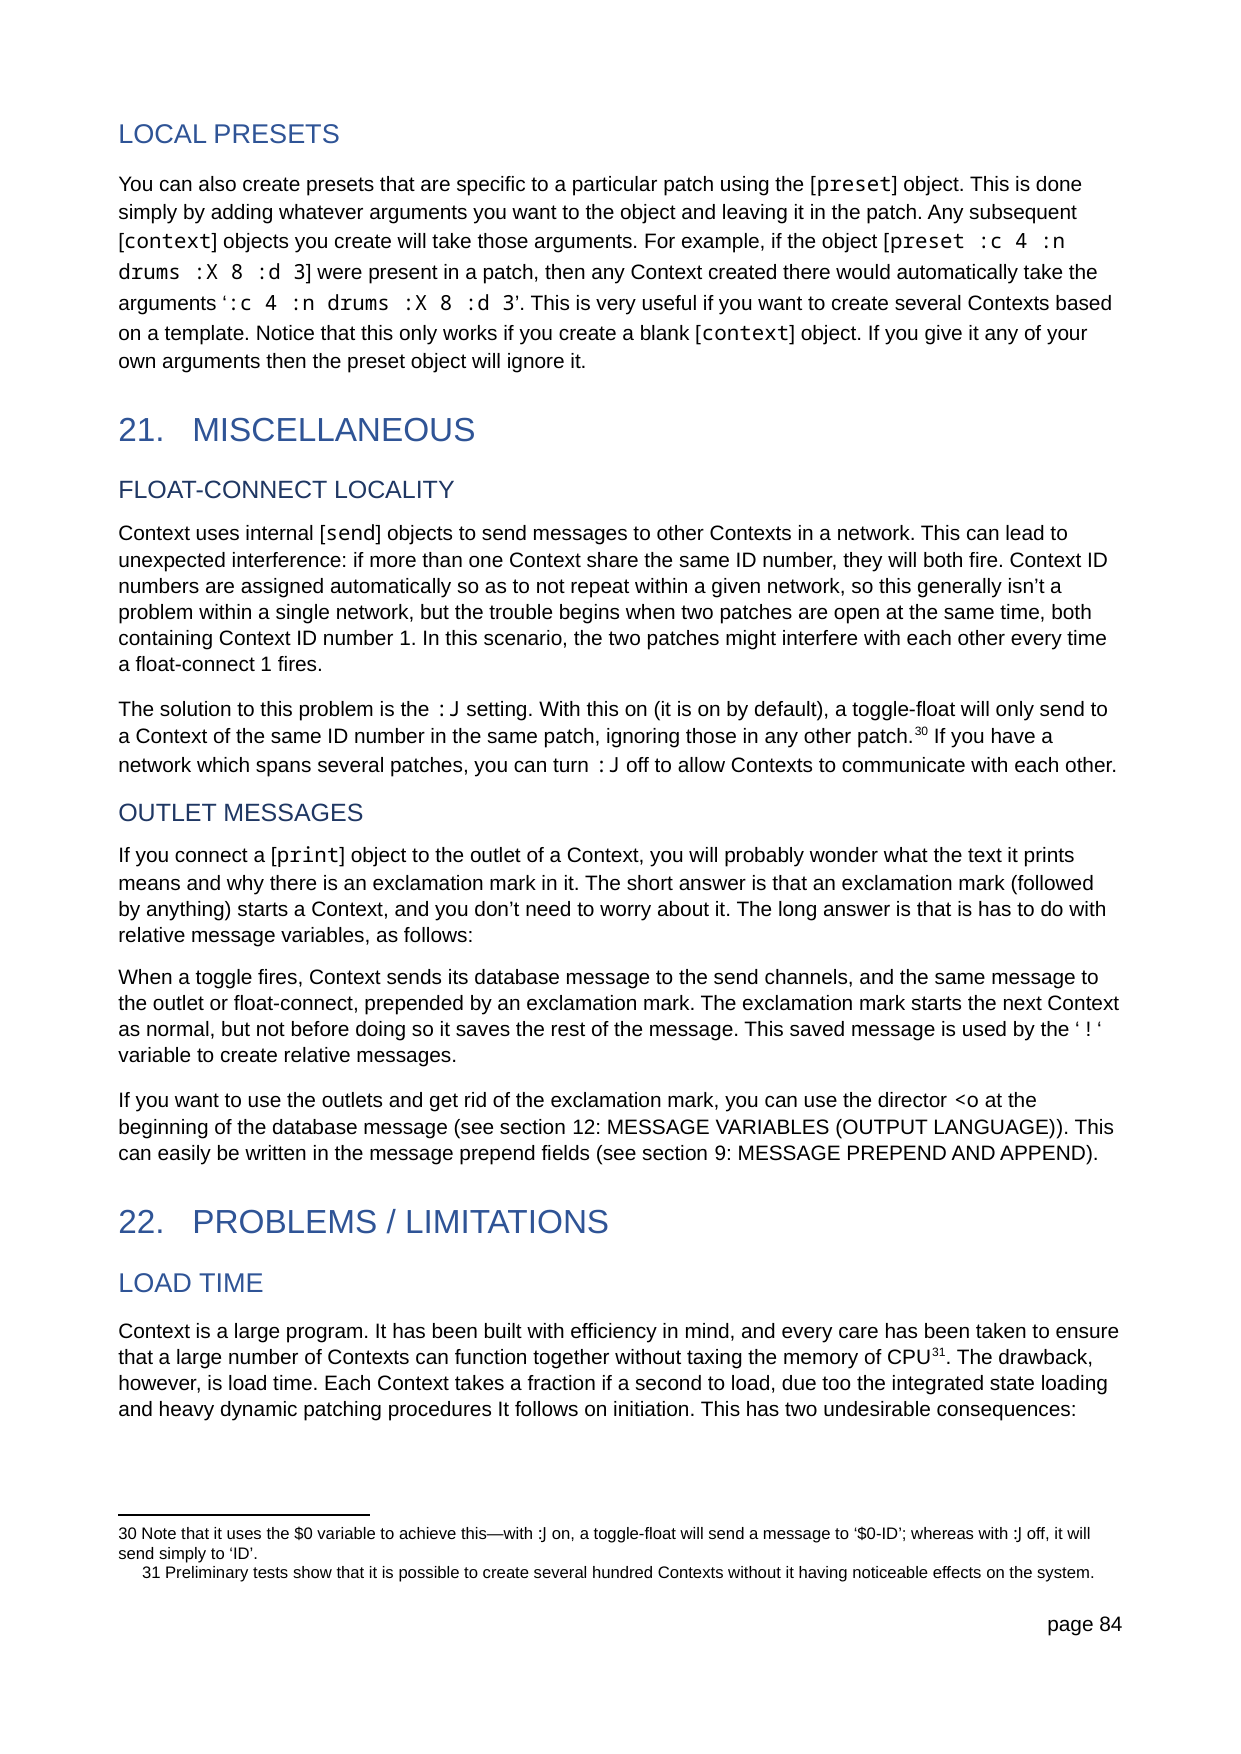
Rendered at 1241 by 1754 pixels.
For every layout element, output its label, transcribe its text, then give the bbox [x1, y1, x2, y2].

text When a toggle fires, Context sends its database message to the send channels, and the same message to the outlet or float-connect, prepended by an exclamation mark. The exclamation mark starts the next Context as normal, but not before doing so it saves the rest of the message. This saved message is used by the ‘ ! ‘ variable to create relative messages. [118, 965, 1122, 1066]
subtitle LOCAL PRESETS [118, 118, 1122, 149]
text Note that it uses the $0 variable to achieve this—with :J on, a toggle-float will send a message to ‘$0-ID’; whereas with :J off, it will send simply to ‘ID’. [118, 1521, 1122, 1563]
subtitle LOAD TIME [118, 1267, 1122, 1299]
subtitle OUTLET MESSAGES [118, 798, 1122, 826]
text If you want to use the outlets and get rid of the exclamation mark, you can use the director <o at the beginning of the database message (see section 12: MESSAGE VARIABLES (OUTPUT LANGUAGE)). This can easily be written in the message prepend fields (see section 9: MESSAGE PREPEND AND APPEND). [118, 1085, 1122, 1165]
text Context uses internal [send] objects to send messages to other Contexts in a network. This can lead to unexpected interference: if more than one Context share the same ID number, they will both fire. Context ID numbers are assigned automatically so as to not repeat within a given network, so this generally isn’t a problem within a single network, but the trouble begins when two patches are open at the same time, both containing Context ID number 1. In this scenario, the two patches might interfere with each other every time a float-connect 1 fires. [118, 518, 1122, 675]
subtitle PROBLEMS / LIMITATIONS [118, 1202, 1122, 1241]
text If you connect a [print] object to the outlet of a Context, you will probably wonder what the text it prints means and why there is an exclamation mark in it. The short answer is that an exclamation mark (followed by anything) starts a Context, and you don’t need to worry about it. The long answer is that is has to do with relative message variables, as follows: [118, 840, 1122, 946]
text You can also create presets that are specific to a particular patch using the [preset] object. This is done simply by adding whatever arguments you want to the object and leaving it in the patch. Any subsequent [context] objects you create will take those arguments. For example, if the object [preset :c 4 :n drums :X 8 :d 3] were present in a patch, then any Context created there would automatically take the arguments ‘:c 4 :n drums :X 8 :d 3’. This is very useful if you want to create several Contexts based on a template. Notice that this only works if you create a blank [context] object. If you give it any of your own arguments then the preset object will ignore it. [118, 169, 1122, 372]
subtitle MISCELLANEOUS [118, 410, 1122, 448]
subtitle FLOAT-CONNECT LOCALITY [118, 475, 1122, 504]
text Preliminary tests show that it is possible to create several hundred Contexts without it having noticeable effects on the system. [118, 1563, 1122, 1582]
text Context is a large program. It has been built with efficiency in mind, and every care has been taken to ensure that a large number of Contexts can function together without taxing the memory of CPU. The drawback, however, is load time. Each Context takes a fraction if a second to load, due too the integrated state loading and heavy dynamic patching procedures It follows on initiation. This has two undesirable consequences: [118, 1319, 1122, 1420]
text The solution to this problem is the :J setting. With this on (it is on by default), a toggle-float will only send to a Context of the same ID number in the same patch, ignoring those in any other patch. If you have a network which spans several patches, you can turn :J off to allow Contexts to communicate with each other. [118, 694, 1122, 779]
